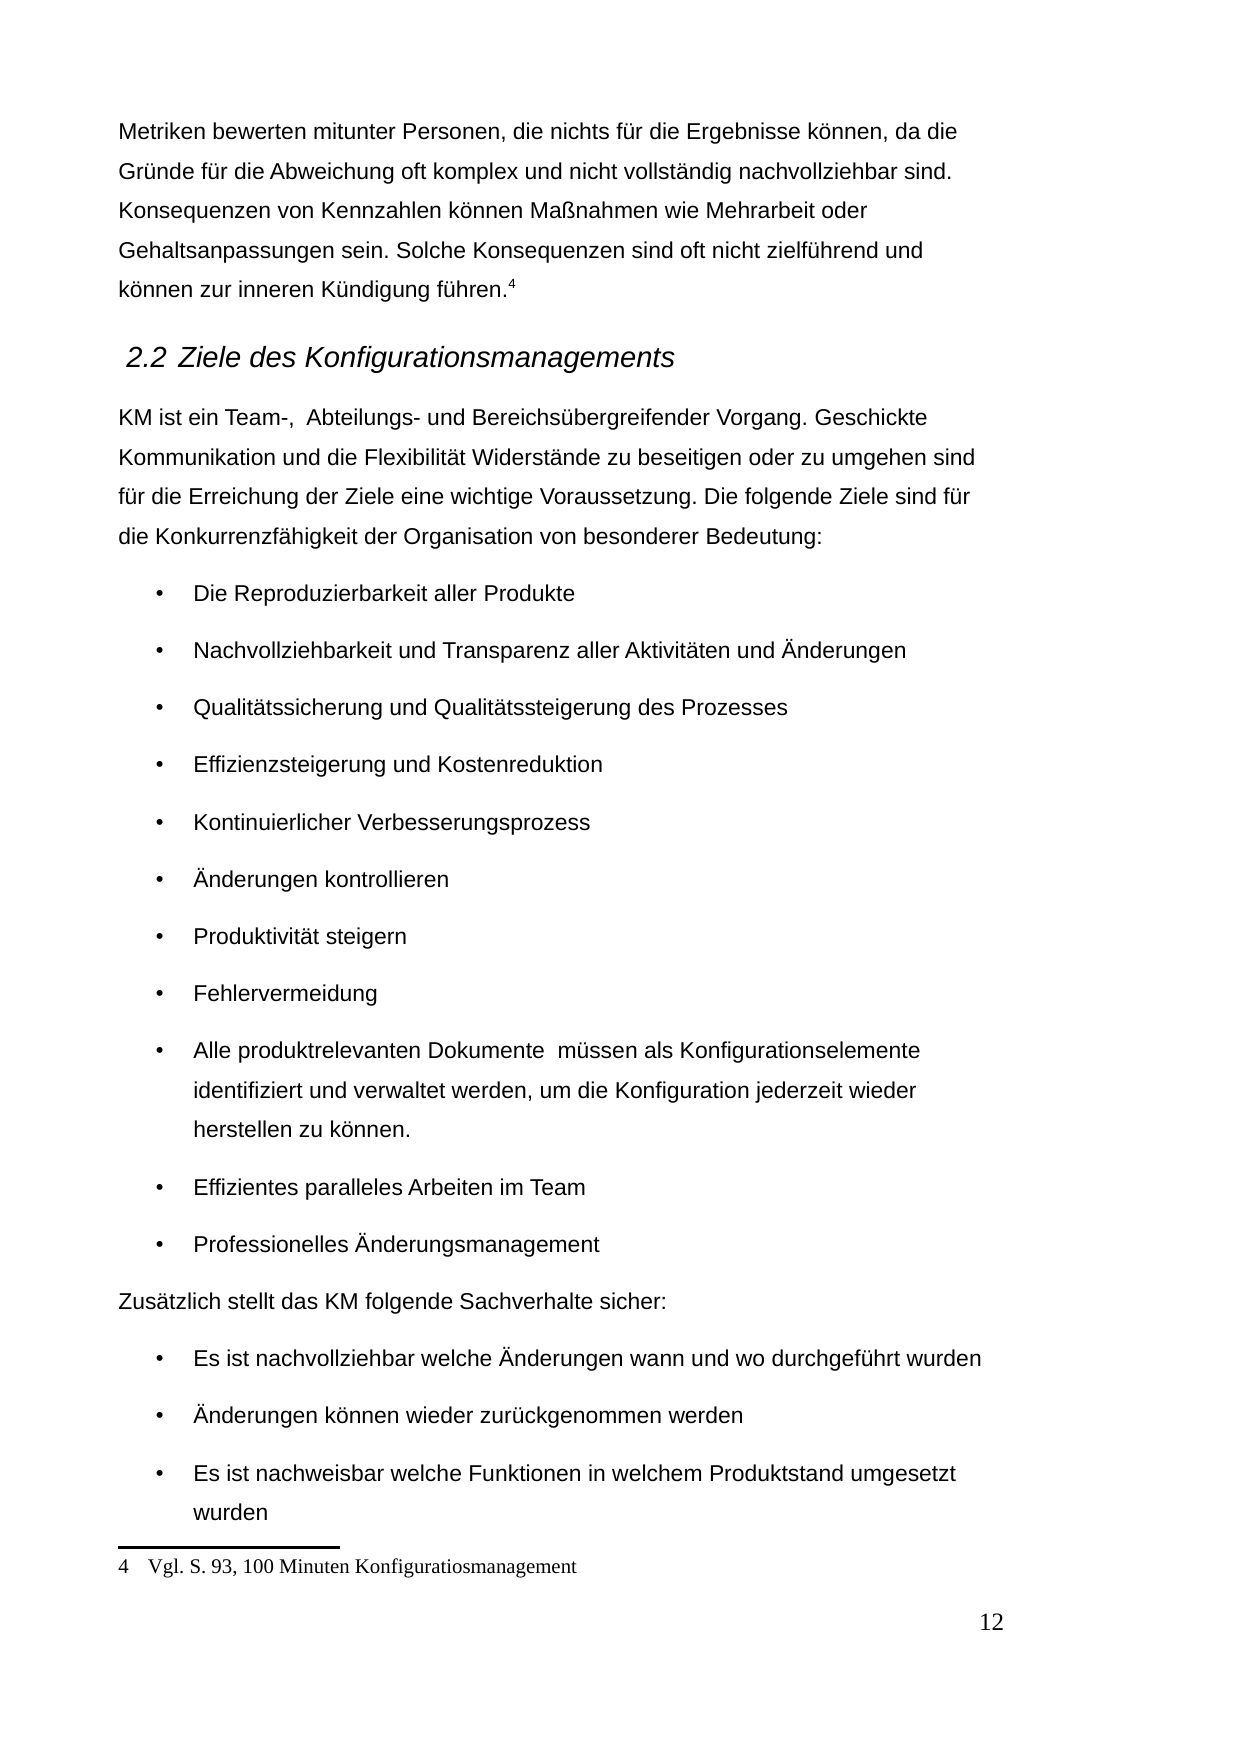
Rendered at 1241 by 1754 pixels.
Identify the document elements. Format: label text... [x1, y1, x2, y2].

list Kontinuierlicher Verbesserungsprozess [156, 809, 1004, 835]
text Metriken bewerten mitunter Personen, die nichts für die Ergebnisse können, da die Gründe für die Abweichung oft komplex und nicht vollständig nachvollziehbar sind. Konsequenzen von Kennzahlen können Maßnahmen wie Mehrarbeit oder Gehaltsanpassungen sein. Solche Konsequenzen sind oft nicht zielführend und können zur inneren Kündigung führen. [118, 118, 1004, 302]
text Zusätzlich stellt das KM folgende Sachverhalte sicher: [118, 1288, 1004, 1314]
list Produktivität steigern [156, 923, 1004, 949]
list Qualitätssicherung und Qualitätssteigerung des Prozesses [156, 694, 1004, 721]
subtitle Ziele des Konfigurationsmanagements [118, 341, 1004, 374]
text KM ist ein Team-, Abteilungs- und Bereichsübergreifender Vorgang. Geschickte Kommunikation und die Flexibilität Widerstände zu beseitigen oder zu umgehen sind für die Erreichung der Ziele eine wichtige Voraussetzung. Die folgende Ziele sind für die Konkurrenzfähigkeit der Organisation von besonderer Bedeutung: [118, 404, 1004, 549]
list Effizientes paralleles Arbeiten im Team [156, 1173, 1004, 1200]
list Änderungen können wieder zurückgenommen werden [156, 1402, 1004, 1429]
text Vgl. S. 93, 100 Minuten Konfiguratiosmanagement [118, 1553, 1004, 1578]
list Fehlervermeidung [156, 980, 1004, 1007]
list Effizienzsteigerung und Kostenreduktion [156, 751, 1004, 778]
list Es ist nachvollziehbar welche Änderungen wann und wo durchgeführt wurden [156, 1345, 1004, 1371]
list Alle produktrelevanten Dokumente müssen als Konfigurationselemente identifiziert und verwaltet werden, um die Konfiguration jederzeit wieder herstellen zu können. [156, 1037, 1004, 1143]
list Professionelles Änderungsmanagement [156, 1231, 1004, 1257]
list Die Reproduzierbarkeit aller Produkte [156, 580, 1004, 606]
list Nachvollziehbarkeit und Transparenz aller Aktivitäten und Änderungen [156, 637, 1004, 663]
list Es ist nachweisbar welche Funktionen in welchem Produktstand umgesetzt wurden [156, 1459, 1004, 1525]
list Änderungen kontrollieren [156, 866, 1004, 892]
